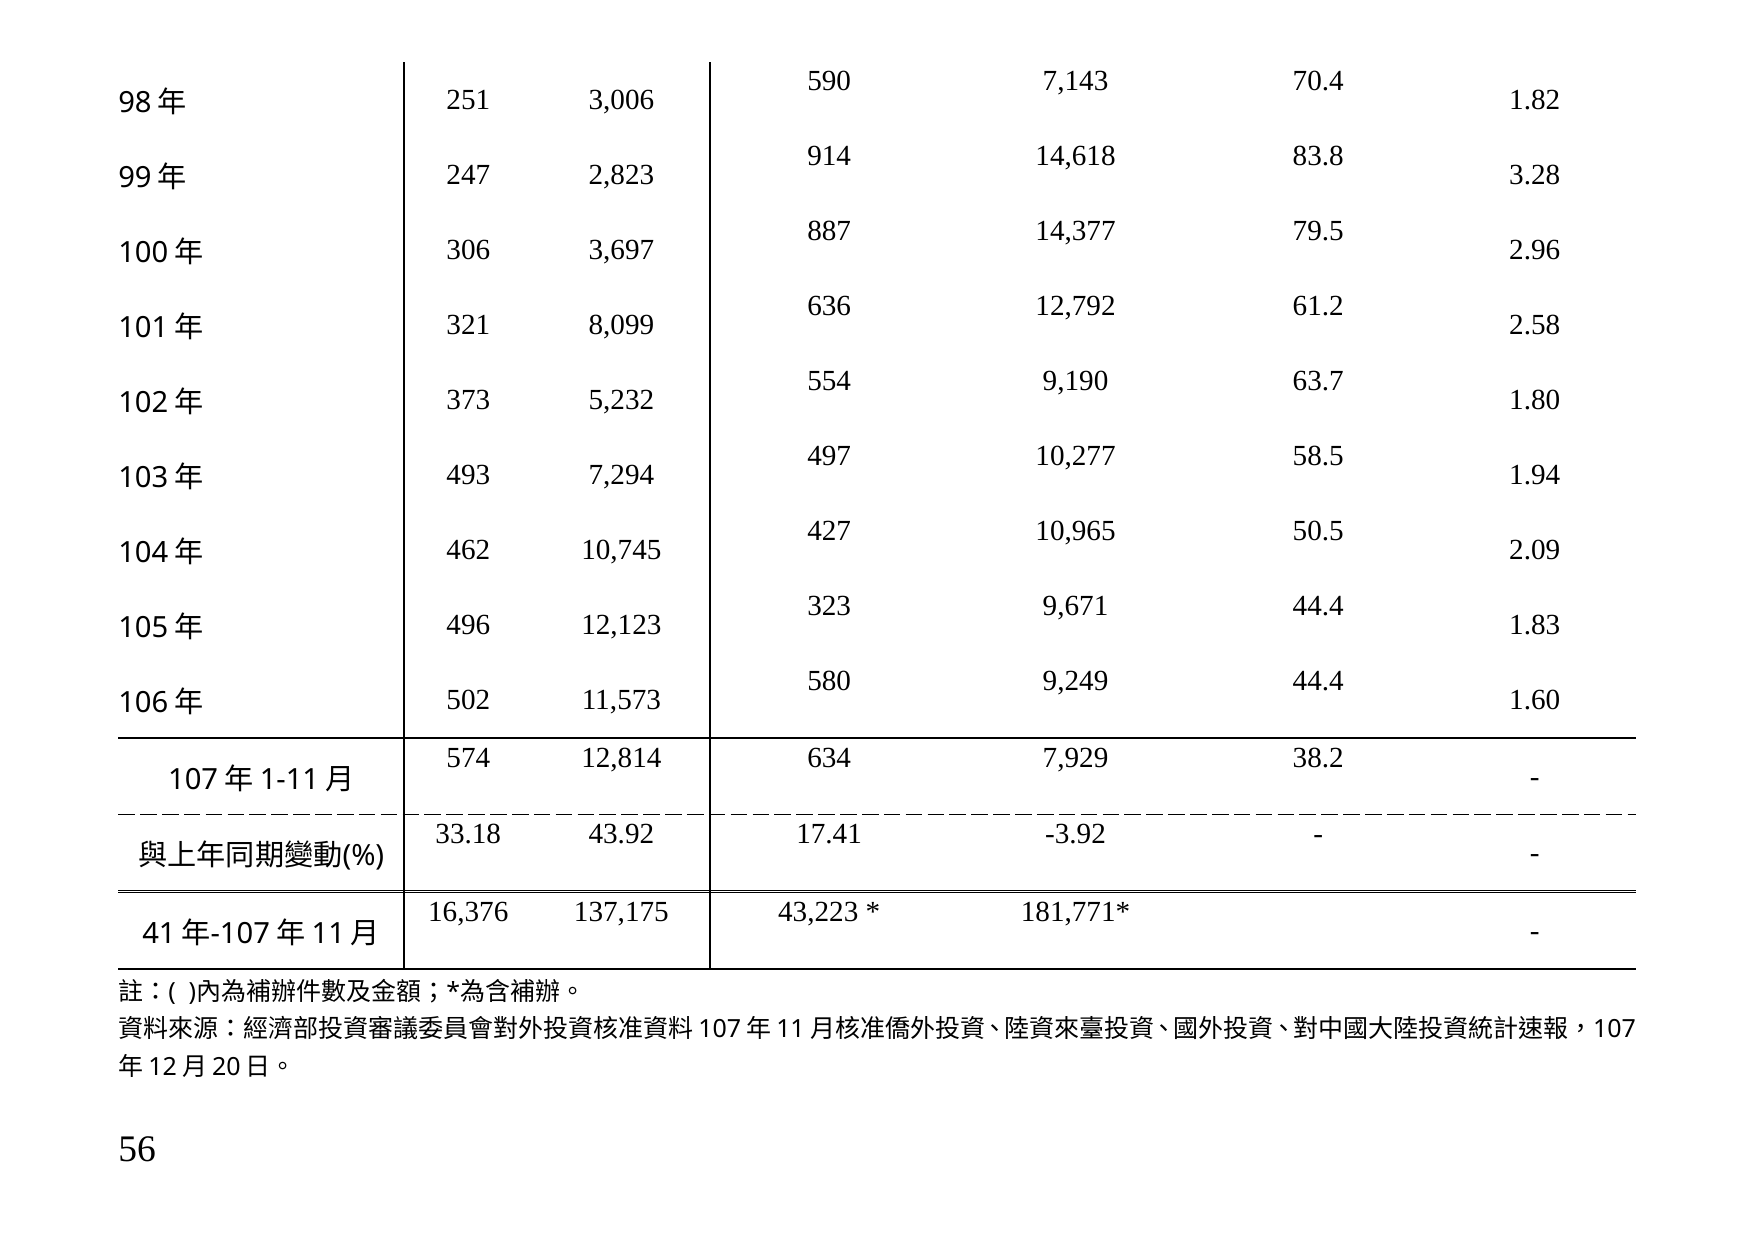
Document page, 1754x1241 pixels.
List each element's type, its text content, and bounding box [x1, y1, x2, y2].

table_cell 44.4 [1203, 662, 1433, 737]
table_cell 427 [711, 512, 948, 587]
table_cell 41年-107年 11月 [118, 893, 403, 968]
table_cell 50.5 [1203, 512, 1433, 587]
table_cell 7,294 [532, 437, 709, 512]
table_cell 106年 [118, 662, 403, 737]
table_cell 12,123 [532, 587, 709, 662]
table_cell 7,143 [948, 62, 1203, 137]
table_cell 43.92 [532, 814, 709, 890]
table_cell 12,814 [532, 739, 709, 814]
table_cell 3.28 [1433, 137, 1636, 212]
table_cell 462 [405, 512, 532, 587]
table_cell 247 [405, 137, 532, 212]
table_cell - [1433, 739, 1636, 814]
text 資料來源：經濟部投資審議委員會對外投資核准資料107年11月核准僑外投資、陸資來臺投資、國外投資、對中國大陸投資統計速報，107年12月20日。 [118, 1008, 1636, 1083]
table_cell - [1203, 814, 1433, 890]
table_cell 100年 [118, 212, 403, 287]
table_cell 137,175 [532, 893, 709, 968]
table_cell 2,823 [532, 137, 709, 212]
table_cell 590 [711, 62, 948, 137]
table_cell 580 [711, 662, 948, 737]
table_cell 306 [405, 212, 532, 287]
table_cell 14,618 [948, 137, 1203, 212]
table_cell 70.4 [1203, 62, 1433, 137]
table_cell 17.41 [711, 814, 948, 890]
table_cell 554 [711, 362, 948, 437]
table_cell 181,771* [948, 893, 1203, 968]
table_cell 38.2 [1203, 739, 1433, 814]
table_cell 14,377 [948, 212, 1203, 287]
table_cell 101年 [118, 287, 403, 362]
table_cell 83.8 [1203, 137, 1433, 212]
table_cell 3,006 [532, 62, 709, 137]
table_cell [1203, 893, 1433, 968]
table_cell 1.94 [1433, 437, 1636, 512]
table_cell -3.92 [948, 814, 1203, 890]
table_cell 103年 [118, 437, 403, 512]
table_cell 8,099 [532, 287, 709, 362]
table_cell 9,249 [948, 662, 1203, 737]
table_cell 3,697 [532, 212, 709, 287]
table_cell 44.4 [1203, 587, 1433, 662]
table_cell 2.09 [1433, 512, 1636, 587]
table_cell 10,277 [948, 437, 1203, 512]
text 註：( )內為補辦件數及金額；*為含補辦。 [118, 970, 1636, 1008]
table_cell 251 [405, 62, 532, 137]
table_cell 323 [711, 587, 948, 662]
table_cell 58.5 [1203, 437, 1433, 512]
table_cell 16,376 [405, 893, 532, 968]
table_cell 634 [711, 739, 948, 814]
table_cell 7,929 [948, 739, 1203, 814]
table_cell 493 [405, 437, 532, 512]
table_cell 79.5 [1203, 212, 1433, 287]
table_cell 12,792 [948, 287, 1203, 362]
table_cell 11,573 [532, 662, 709, 737]
table_cell 9,190 [948, 362, 1203, 437]
table_cell 104年 [118, 512, 403, 587]
table_cell 887 [711, 212, 948, 287]
table_cell 1.60 [1433, 662, 1636, 737]
table_cell 373 [405, 362, 532, 437]
table_cell 99年 [118, 137, 403, 212]
table_cell 2.58 [1433, 287, 1636, 362]
table_cell 321 [405, 287, 532, 362]
table_cell 2.96 [1433, 212, 1636, 287]
table_cell 與上年同期變動(%) [118, 814, 403, 890]
table_cell 1.80 [1433, 362, 1636, 437]
table_cell 10,965 [948, 512, 1203, 587]
table_cell 496 [405, 587, 532, 662]
table_cell 43,223 * [711, 893, 948, 968]
table_cell 502 [405, 662, 532, 737]
table_cell 574 [405, 739, 532, 814]
table_cell 1.83 [1433, 587, 1636, 662]
table_cell 98年 [118, 62, 403, 137]
table_cell 63.7 [1203, 362, 1433, 437]
table_cell 636 [711, 287, 948, 362]
table_cell 61.2 [1203, 287, 1433, 362]
table_cell - [1433, 893, 1636, 968]
table_cell 497 [711, 437, 948, 512]
table_cell - [1433, 814, 1636, 890]
table_cell 5,232 [532, 362, 709, 437]
table_cell 914 [711, 137, 948, 212]
table_cell 10,745 [532, 512, 709, 587]
table_cell 102年 [118, 362, 403, 437]
table_cell 33.18 [405, 814, 532, 890]
table_cell 105年 [118, 587, 403, 662]
table_cell 1.82 [1433, 62, 1636, 137]
table_cell 107年 1-11月 [118, 739, 403, 814]
table_cell 9,671 [948, 587, 1203, 662]
